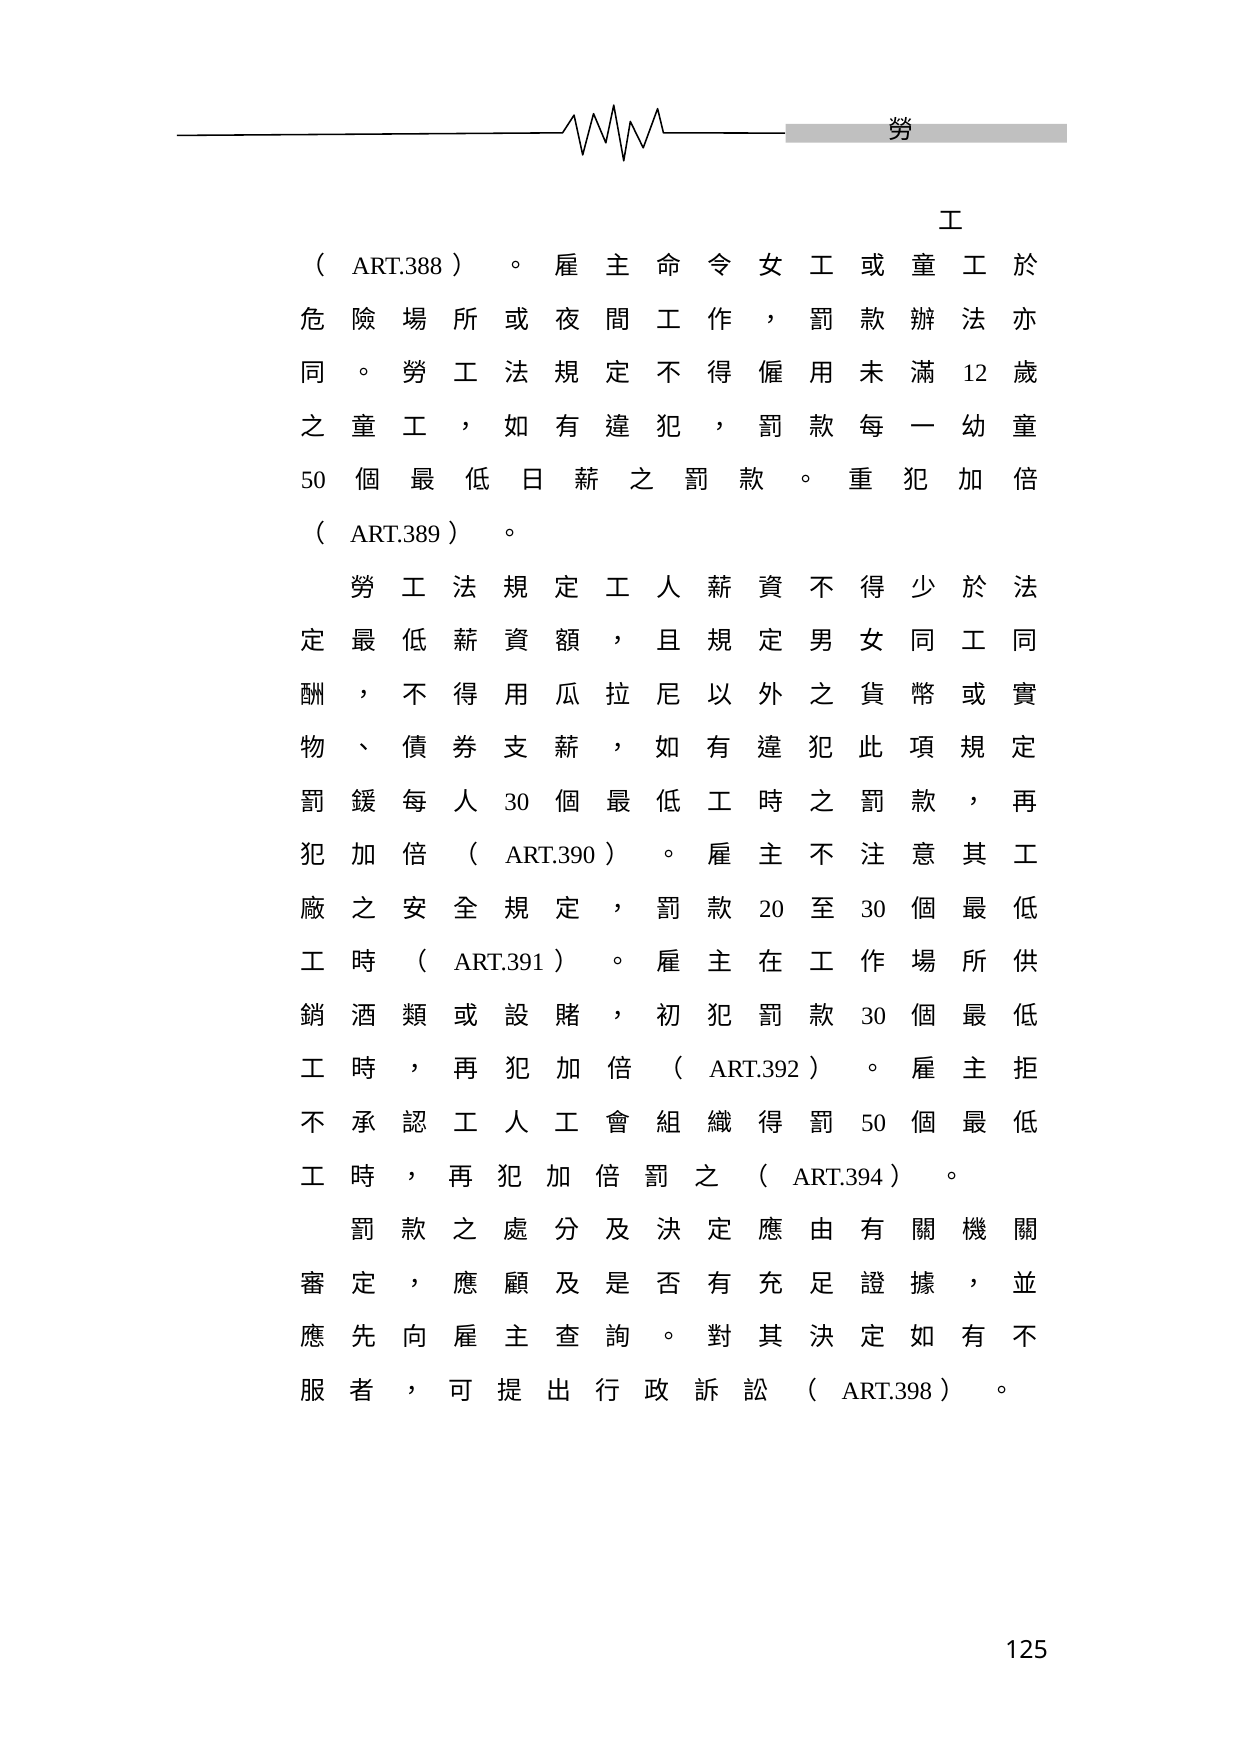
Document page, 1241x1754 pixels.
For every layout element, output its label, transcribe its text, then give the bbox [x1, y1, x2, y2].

text 勞工法規定工人薪資不得少於法定最低薪資額，且規定男女同工同酬，不得用瓜拉尼以外之貨幣或實物、債券支薪，如有違犯此項規定，罰鍰每人30個最低工時之罰款，再犯加倍（ART.390）。雇主不注意其工廠之安全規定，罰款20至30個最低工時（ART.391）。雇主在工作場所供銷酒類或設賭，初犯罰款30個最低工時，再犯加倍（ART.392）。雇主拒不承認工人工會組織得罰50個最低工時，再犯加倍罰之（ART.394）。 [276, 558, 1063, 1201]
text （ART.388）。雇主命令女工或童工於危險場所或夜間工作，罰款辦法亦同。勞工法規定不得僱用未滿12歲之童工，如有違犯，罰款每一幼童50個最低日薪之罰款。重犯加倍（ART.389）。 [276, 237, 1063, 558]
text 罰款之處分及決定應由有關機關審定，應顧及是否有充足證據，並應先向雇主查詢。對其決定如有不服者，可提出行政訴訟（ART.398）。 [276, 1201, 1063, 1415]
